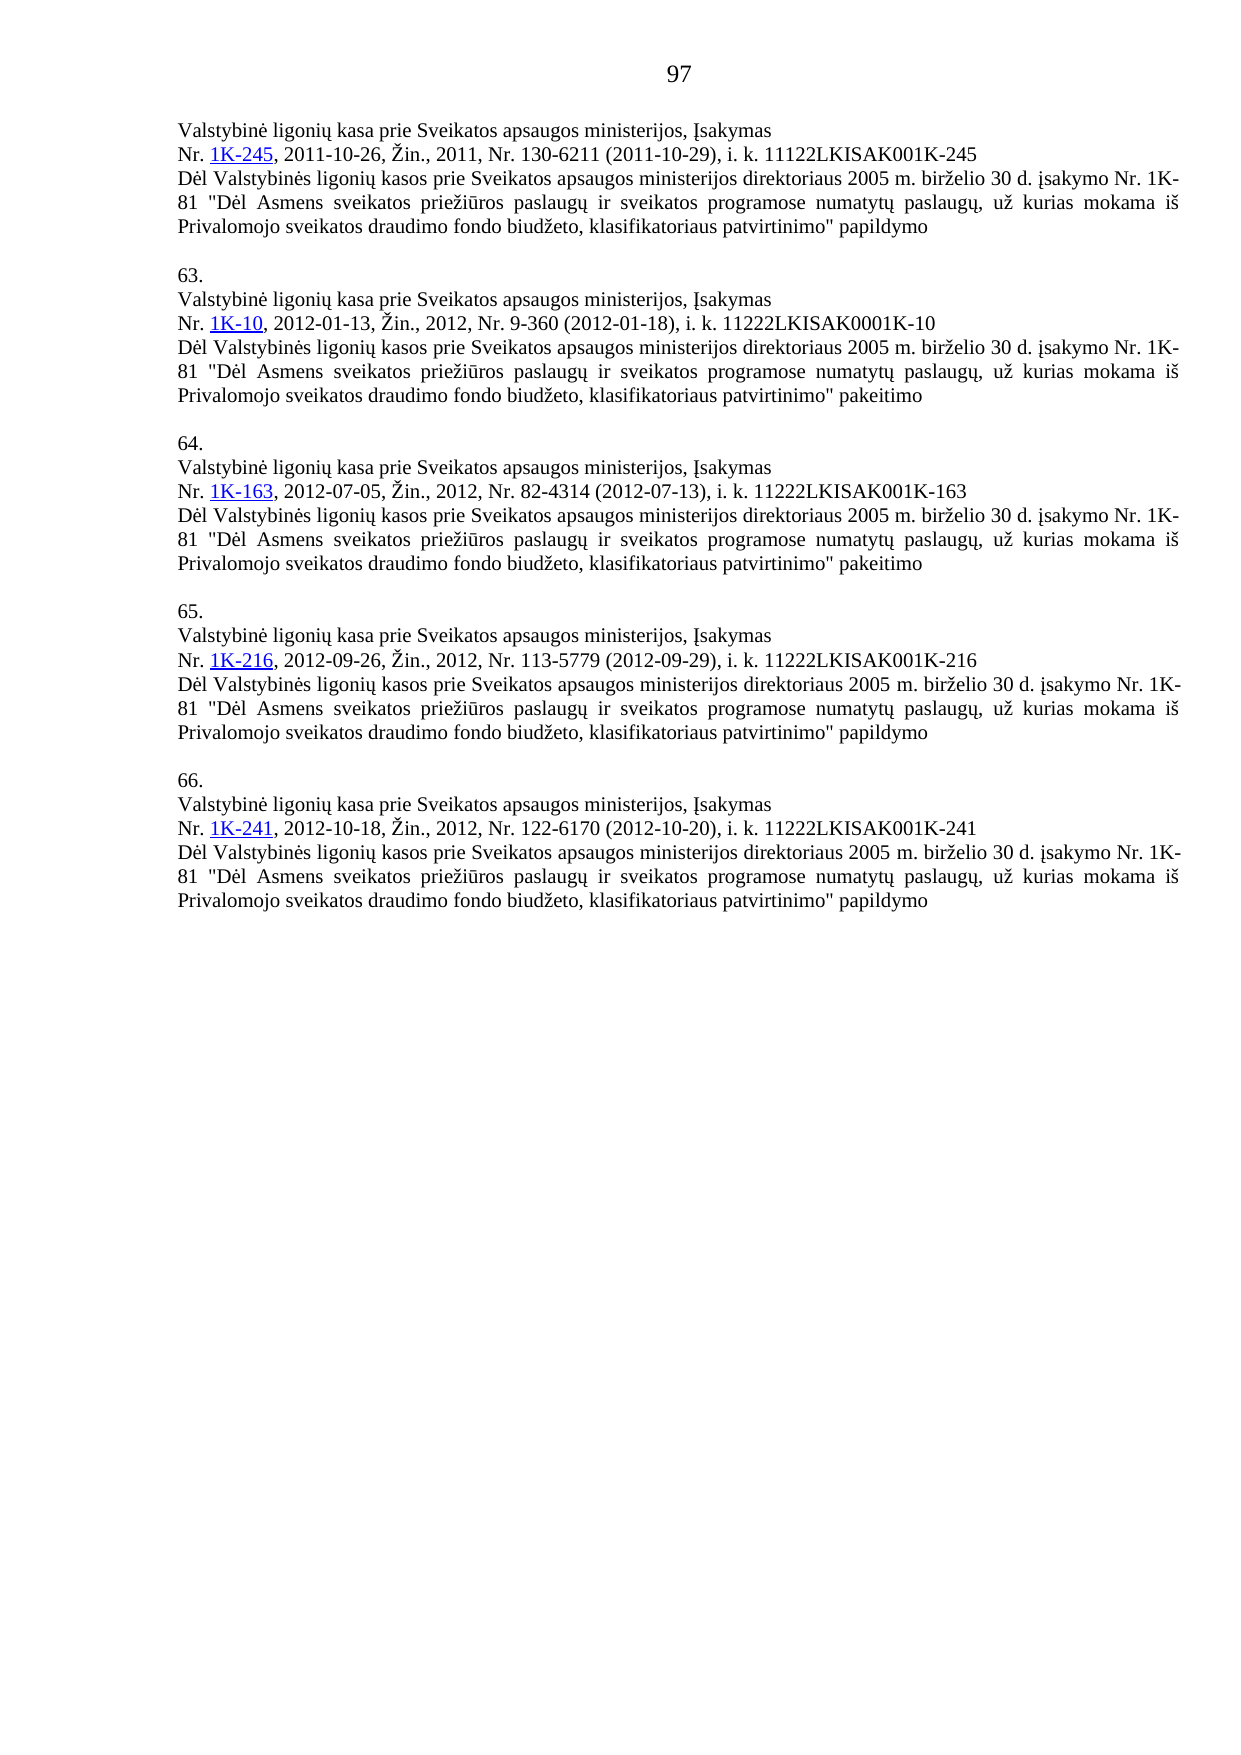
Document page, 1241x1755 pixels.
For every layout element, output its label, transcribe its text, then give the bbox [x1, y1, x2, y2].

text Nr. 1K-163, 2012-07-05, Žin., 2012, Nr. 82-4314 (2012-07-13), i. k. 11222LKISAK001K-163 [177, 479, 1181, 503]
text Valstybinė ligonių kasa prie Sveikatos apsaugos ministerijos, Įsakymas [177, 455, 1181, 479]
text Valstybinė ligonių kasa prie Sveikatos apsaugos ministerijos, Įsakymas [177, 792, 1181, 816]
text 65. [177, 599, 1181, 623]
text Nr. 1K-10, 2012-01-13, Žin., 2012, Nr. 9-360 (2012-01-18), i. k. 11222LKISAK0001K-10 [177, 311, 1181, 335]
text Nr. 1K-245, 2011-10-26, Žin., 2011, Nr. 130-6211 (2011-10-29), i. k. 11122LKISAK001K-245 [177, 142, 1181, 166]
text Valstybinė ligonių kasa prie Sveikatos apsaugos ministerijos, Įsakymas [177, 287, 1181, 311]
text 66. [177, 768, 1181, 792]
text Dėl Valstybinės ligonių kasos prie Sveikatos apsaugos ministerijos direktoriaus 2005 m. birželio 30 d. įsakymo Nr. 1K-81 "Dėl Asmens sveikatos priežiūros paslaugų ir sveikatos programose numatytų paslaugų, už kurias mokama iš Privalomojo sveikatos draudimo fondo biudžeto, klasifikatoriaus patvirtinimo" papildymo [177, 840, 1181, 912]
text Nr. 1K-216, 2012-09-26, Žin., 2012, Nr. 113-5779 (2012-09-29), i. k. 11222LKISAK001K-216 [177, 647, 1181, 672]
text Dėl Valstybinės ligonių kasos prie Sveikatos apsaugos ministerijos direktoriaus 2005 m. birželio 30 d. įsakymo Nr. 1K-81 "Dėl Asmens sveikatos priežiūros paslaugų ir sveikatos programose numatytų paslaugų, už kurias mokama iš Privalomojo sveikatos draudimo fondo biudžeto, klasifikatoriaus patvirtinimo" pakeitimo [177, 335, 1181, 407]
text Dėl Valstybinės ligonių kasos prie Sveikatos apsaugos ministerijos direktoriaus 2005 m. birželio 30 d. įsakymo Nr. 1K-81 "Dėl Asmens sveikatos priežiūros paslaugų ir sveikatos programose numatytų paslaugų, už kurias mokama iš Privalomojo sveikatos draudimo fondo biudžeto, klasifikatoriaus patvirtinimo" papildymo [177, 166, 1181, 238]
text Valstybinė ligonių kasa prie Sveikatos apsaugos ministerijos, Įsakymas [177, 623, 1181, 647]
text Dėl Valstybinės ligonių kasos prie Sveikatos apsaugos ministerijos direktoriaus 2005 m. birželio 30 d. įsakymo Nr. 1K-81 "Dėl Asmens sveikatos priežiūros paslaugų ir sveikatos programose numatytų paslaugų, už kurias mokama iš Privalomojo sveikatos draudimo fondo biudžeto, klasifikatoriaus patvirtinimo" pakeitimo [177, 503, 1181, 575]
text 63. [177, 262, 1181, 287]
text Nr. 1K-241, 2012-10-18, Žin., 2012, Nr. 122-6170 (2012-10-20), i. k. 11222LKISAK001K-241 [177, 816, 1181, 840]
text Dėl Valstybinės ligonių kasos prie Sveikatos apsaugos ministerijos direktoriaus 2005 m. birželio 30 d. įsakymo Nr. 1K-81 "Dėl Asmens sveikatos priežiūros paslaugų ir sveikatos programose numatytų paslaugų, už kurias mokama iš Privalomojo sveikatos draudimo fondo biudžeto, klasifikatoriaus patvirtinimo" papildymo [177, 672, 1181, 744]
text Valstybinė ligonių kasa prie Sveikatos apsaugos ministerijos, Įsakymas [177, 118, 1181, 142]
text 64. [177, 431, 1181, 455]
